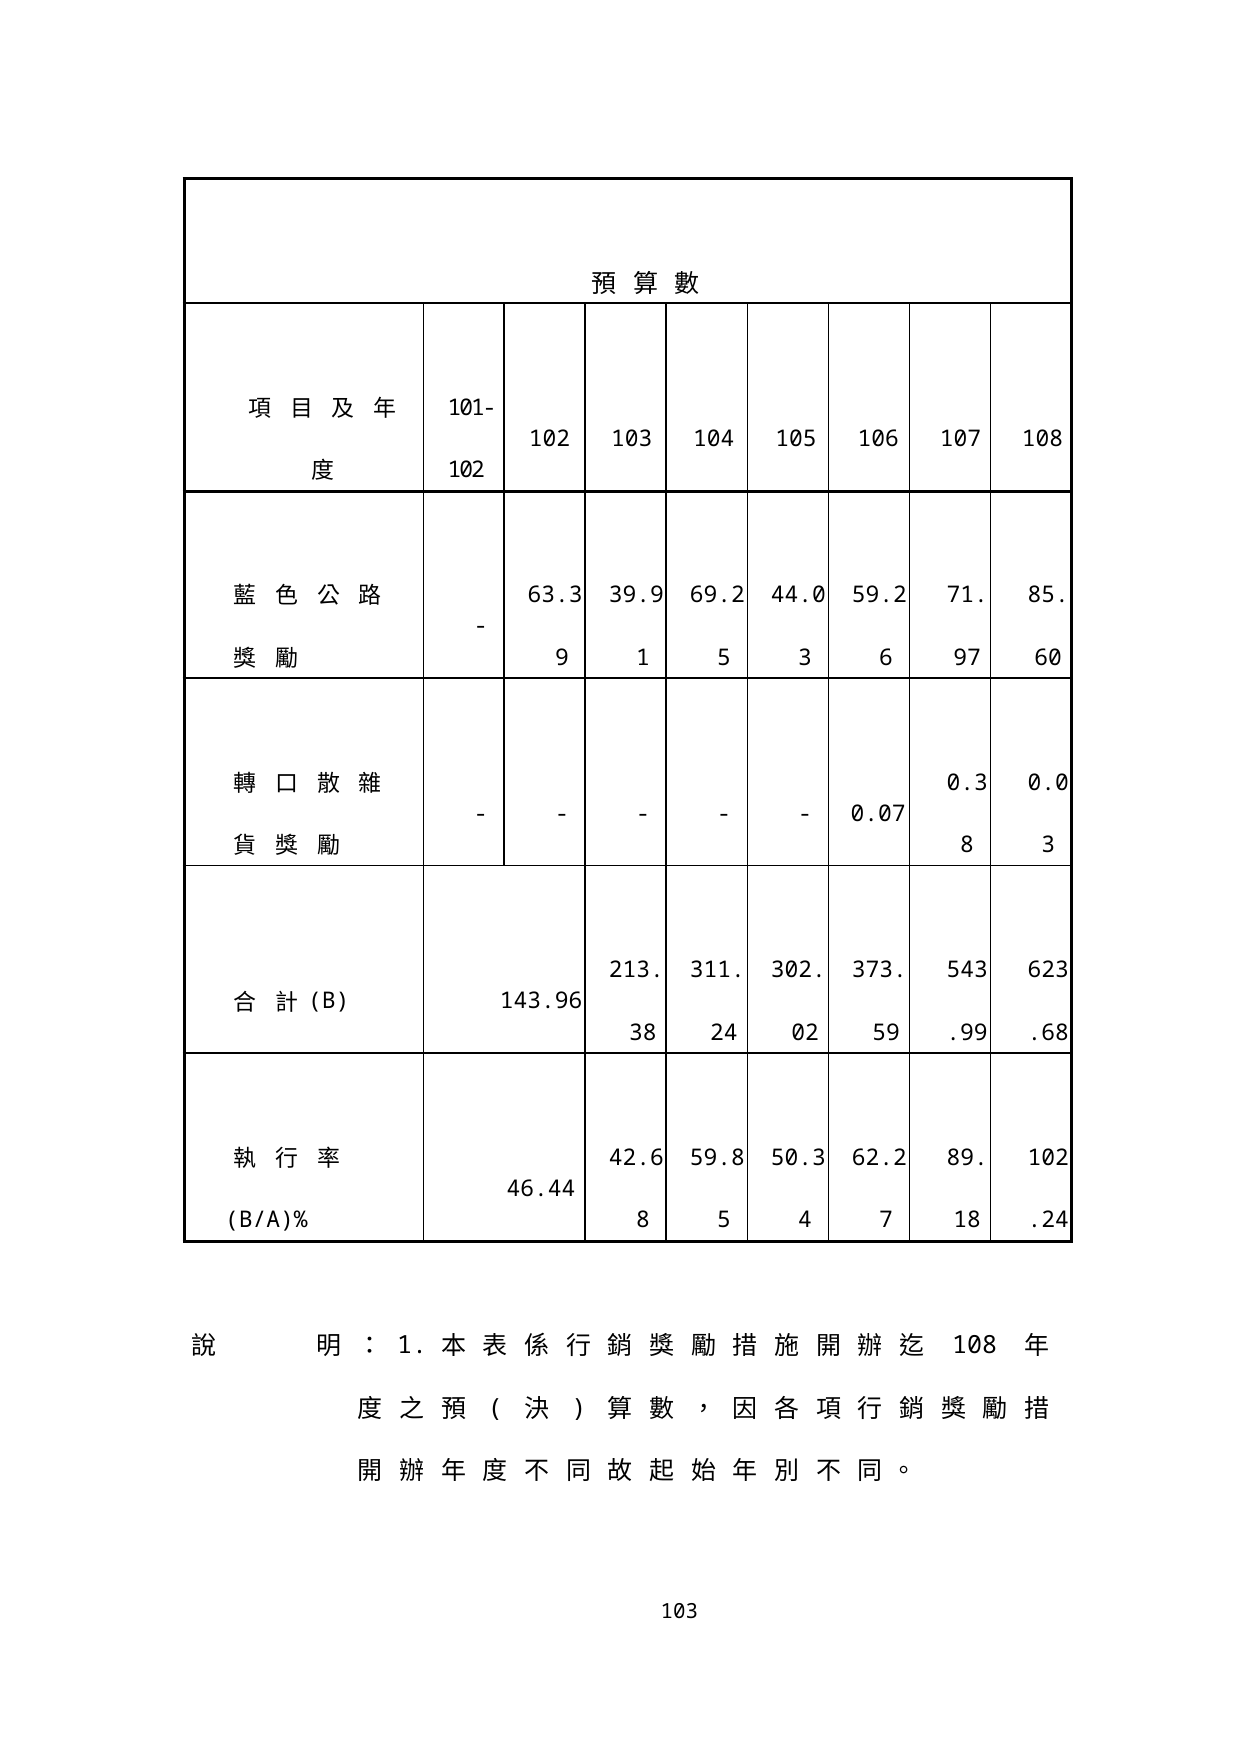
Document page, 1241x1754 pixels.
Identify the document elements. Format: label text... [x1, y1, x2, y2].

table_cell 102 [505, 304, 584, 490]
table_cell 89.18 [910, 1054, 990, 1240]
table_cell - [667, 679, 747, 865]
table_cell 213.38 [586, 866, 665, 1052]
table_cell 373.59 [829, 866, 909, 1052]
table_cell - [505, 679, 584, 865]
table_cell 合計(B) [186, 866, 423, 1052]
text 說 明：1.本表係行銷獎勵措施開辦迄108年度之預(決)算數，因各項行銷獎勵措開辦年度不同故起始年別不同。 [181, 1302, 1058, 1490]
table_cell 71.97 [910, 493, 990, 677]
table_cell 103 [586, 304, 665, 490]
table_cell - [748, 679, 828, 865]
table_cell 63.39 [505, 493, 584, 677]
table_cell 105 [748, 304, 828, 490]
table_cell 102.24 [991, 1054, 1070, 1240]
table_cell - [424, 679, 503, 865]
table_cell 623.68 [991, 866, 1070, 1052]
table_cell 44.03 [748, 493, 828, 677]
table_cell 543.99 [910, 866, 990, 1052]
table_cell 0.38 [910, 679, 990, 865]
table_cell 46.44 [424, 1054, 584, 1240]
table_cell 50.34 [748, 1054, 828, 1240]
table_cell - [586, 679, 665, 865]
table_cell 39.91 [586, 493, 665, 677]
table_header 預算數 [186, 180, 1070, 302]
table_cell 107 [910, 304, 990, 490]
table_cell 101-102 [424, 304, 503, 490]
table_cell 106 [829, 304, 909, 490]
table_cell 項目及年度 [186, 304, 423, 490]
table_cell 42.68 [586, 1054, 665, 1240]
table_cell 藍色公路獎勵 [186, 493, 423, 677]
table_cell 執行率 (B/A)% [186, 1054, 423, 1240]
table_cell 143.96 [424, 866, 584, 1052]
table_cell 85.60 [991, 493, 1070, 677]
table_cell 62.27 [829, 1054, 909, 1240]
table_cell 轉口散雜貨獎勵 [186, 679, 423, 865]
table_cell 108 [991, 304, 1070, 490]
table_cell 59.26 [829, 493, 909, 677]
table_cell 69.25 [667, 493, 747, 677]
table_cell 302.02 [748, 866, 828, 1052]
table_cell 0.07 [829, 679, 909, 865]
table_cell 0.03 [991, 679, 1070, 865]
table_cell 311.24 [667, 866, 747, 1052]
table_cell 59.85 [667, 1054, 747, 1240]
table_cell - [424, 493, 503, 677]
table_cell 104 [667, 304, 747, 490]
